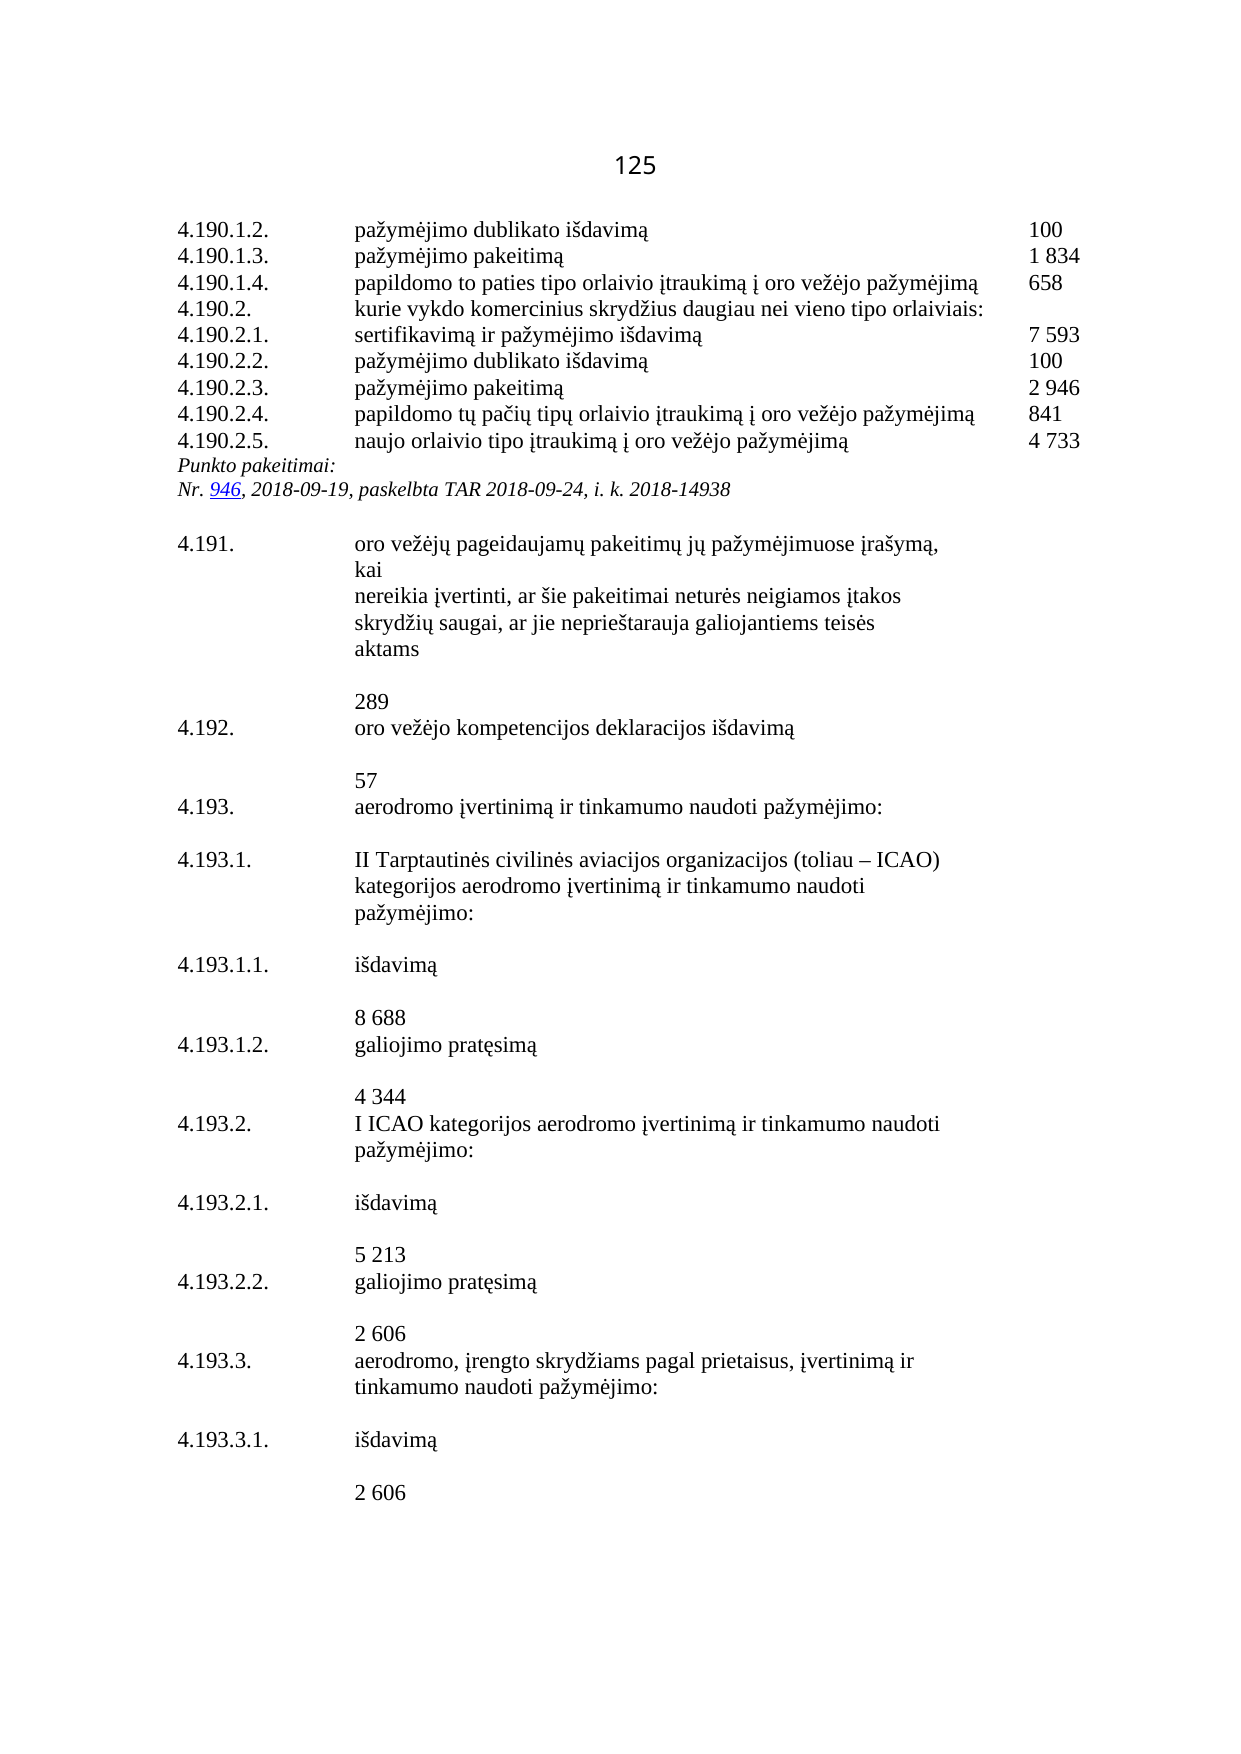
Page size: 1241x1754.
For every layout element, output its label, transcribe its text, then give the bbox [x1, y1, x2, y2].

text 4.193.1. II Tarptautinės civilinės aviacijos organizacijos (toliau – ICAO) [177, 846, 945, 872]
text 4.193.1.1. išdavimą 8 688 [177, 952, 945, 1031]
text 4.193.3.1. išdavimą 2 606 [177, 1426, 945, 1505]
text skrydžių saugai, ar jie neprieštarauja galiojantiems teisės aktams 289 [354, 609, 945, 714]
text 4.192. oro vežėjo kompetencijos deklaracijos išdavimą 57 [177, 714, 945, 793]
text Punkto pakeitimai: [177, 453, 1093, 477]
text 4.190.2.4. papildomo tų pačių tipų orlaivio įtraukimą į oro vežėjo pažymėjimą 841 [177, 400, 1093, 427]
text 4.193. aerodromo įvertinimą ir tinkamumo naudoti pažymėjimo: [177, 793, 945, 846]
text 4.193.3. aerodromo, įrengto skrydžiams pagal prietaisus, įvertinimą ir [177, 1347, 945, 1373]
text pažymėjimo: [354, 1136, 945, 1189]
text 4.190.2.3. pažymėjimo pakeitimą 2 946 [177, 374, 1093, 400]
text 4.193.1.2. galiojimo pratęsimą 4 344 [177, 1031, 945, 1110]
text nereikia įvertinti, ar šie pakeitimai neturės neigiamos įtakos [354, 583, 945, 609]
text tinkamumo naudoti pažymėjimo: [354, 1373, 945, 1426]
text pažymėjimo: [354, 899, 945, 952]
text 4.190.2. kurie vykdo komercinius skrydžius daugiau nei vieno tipo orlaiviais: [177, 295, 1093, 321]
text 4.190.1.2. pažymėjimo dublikato išdavimą 100 [177, 216, 1093, 242]
text 4.193.2. I ICAO kategorijos aerodromo įvertinimą ir tinkamumo naudoti [177, 1110, 945, 1136]
text 4.190.2.1. sertifikavimą ir pažymėjimo išdavimą 7 593 [177, 321, 1093, 348]
text 4.190.1.4. papildomo to paties tipo orlaivio įtraukimą į oro vežėjo pažymėjimą 658 [177, 268, 1093, 295]
text 4.193.2.1. išdavimą 5 213 [177, 1189, 945, 1268]
text 4.190.2.2. pažymėjimo dublikato išdavimą 100 [177, 348, 1093, 374]
text Nr. 946, 2018-09-19, paskelbta TAR 2018-09-24, i. k. 2018-14938 [177, 477, 1093, 501]
text 4.190.2.5. naujo orlaivio tipo įtraukimą į oro vežėjo pažymėjimą 4 733 [177, 427, 1093, 453]
text 4.193.2.2. galiojimo pratęsimą 2 606 [177, 1268, 945, 1347]
text 4.191. oro vežėjų pageidaujamų pakeitimų jų pažymėjimuose įrašymą, kai [177, 530, 945, 583]
text kategorijos aerodromo įvertinimą ir tinkamumo naudoti [354, 872, 945, 899]
text 4.190.1.3. pažymėjimo pakeitimą 1 834 [177, 242, 1093, 268]
